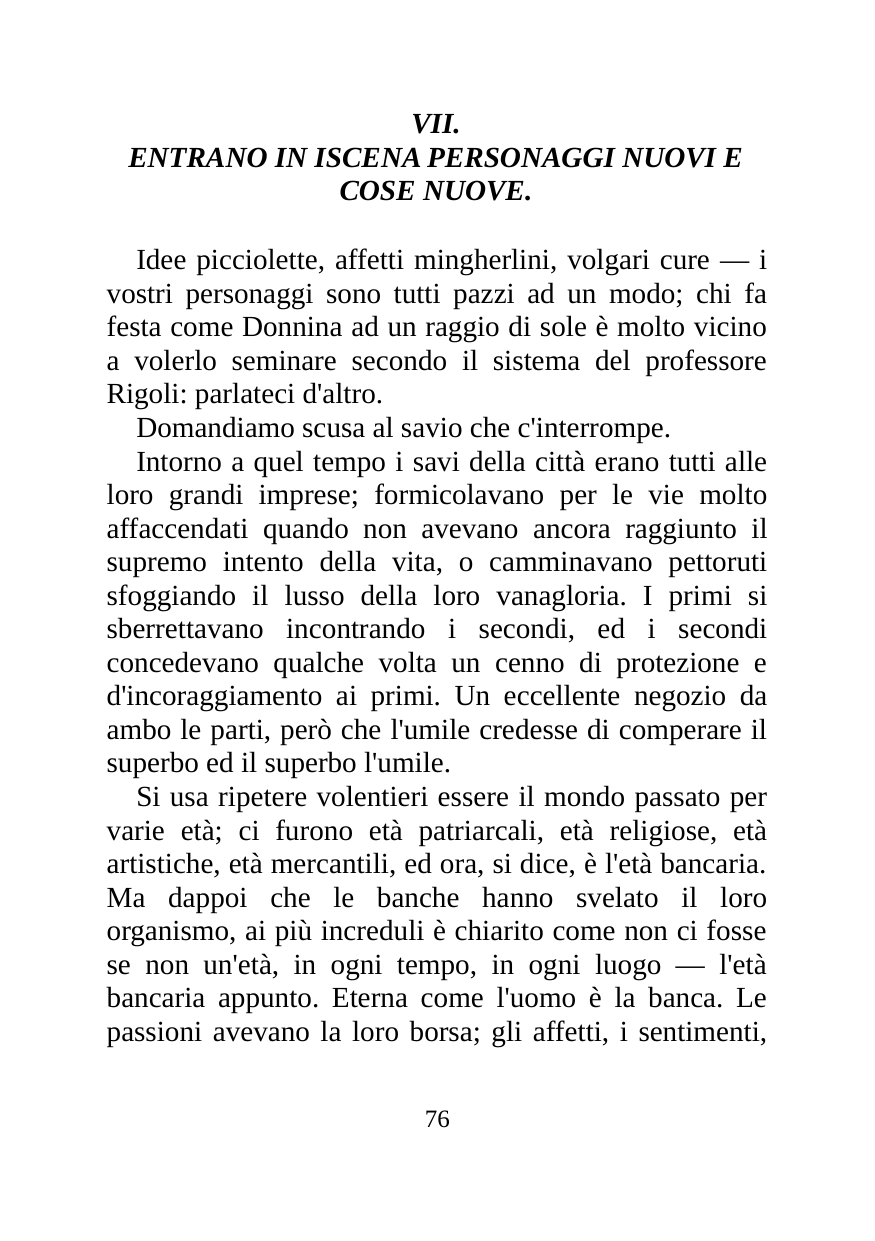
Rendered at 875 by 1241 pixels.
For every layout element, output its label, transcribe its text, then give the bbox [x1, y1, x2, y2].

text Intorno a quel tempo i savi della città erano tutti alle loro grandi imprese; formicolavano per le vie molto affaccendati quando non avevano ancora raggiunto il supremo intento della vita, o camminavano pettoruti sfoggiando il lusso della loro vanagloria. I primi si sberrettavano incontrando i secondi, ed i secondi concedevano qualche volta un cenno di protezione e d'incoraggiamento ai primi. Un eccellente negozio da ambo le parti, però che l'umile credesse di comperare il superbo ed il superbo l'umile. [106, 444, 768, 779]
subtitle VII. ENTRANO IN ISCENA PERSONAGGI NUOVI E COSE NUOVE. [106, 106, 768, 207]
text Idee picciolette, affetti mingherlini, volgari cure — i vostri personaggi sono tutti pazzi ad un modo; chi fa festa come Donnina ad un raggio di sole è molto vicino a volerlo seminare secondo il sistema del professore Rigoli: parlateci d'altro. [106, 242, 768, 410]
text Domandiamo scusa al savio che c'interrompe. [106, 410, 768, 444]
text Si usa ripetere volentieri essere il mondo passato per varie età; ci furono età patriarcali, età religiose, età artistiche, età mercantili, ed ora, si dice, è l'età bancaria. Ma dappoi che le banche hanno svelato il loro organismo, ai più increduli è chiarito come non ci fosse se non un'età, in ogni tempo, in ogni luogo — l'età bancaria appunto. Eterna come l'uomo è la banca. Le passioni avevano la loro borsa; gli affetti, i sentimenti, [106, 779, 768, 1047]
